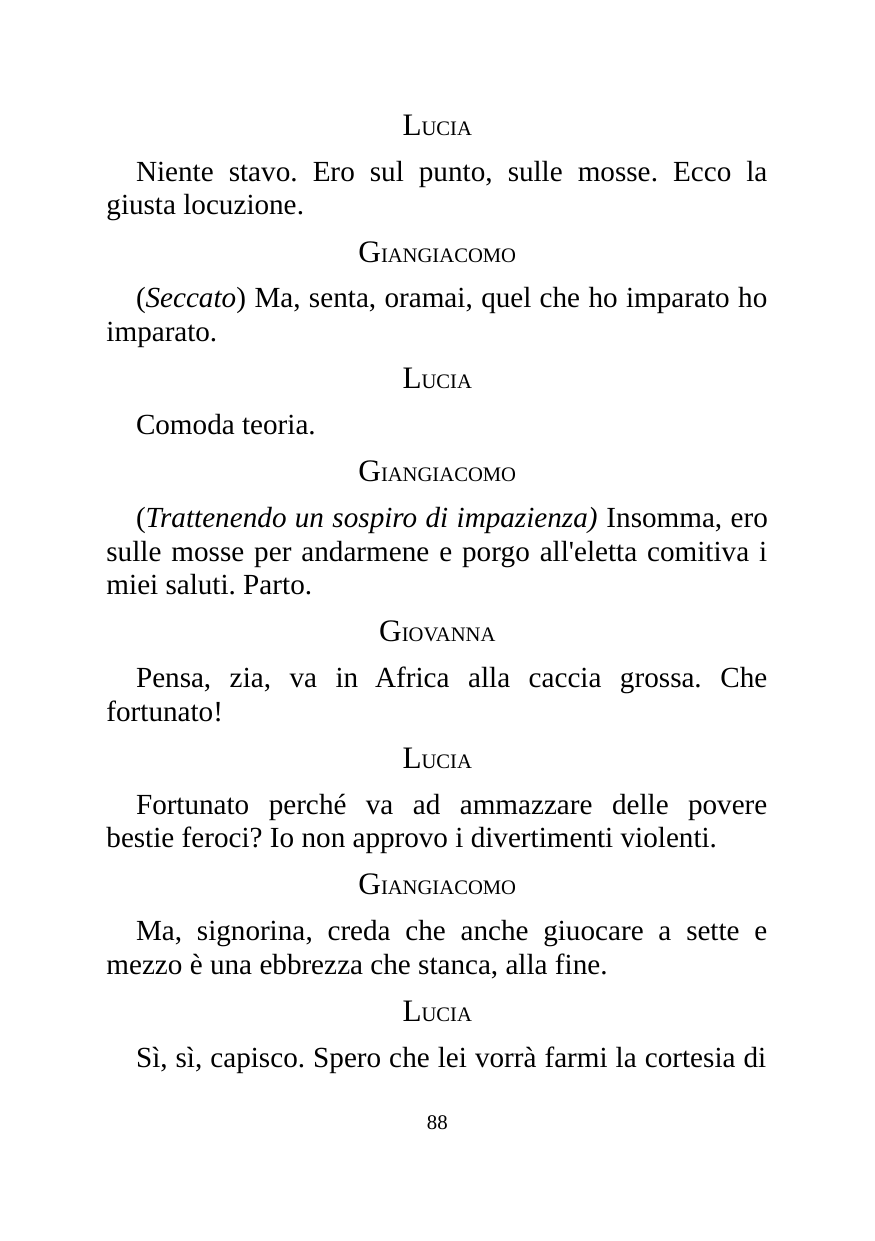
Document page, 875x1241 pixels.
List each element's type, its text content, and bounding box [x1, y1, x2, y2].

text Giovanna [106, 612, 768, 648]
text Lucia [106, 359, 768, 395]
text Niente stavo. Ero sul punto, sulle mosse. Ecco la giusta locuzione. [106, 154, 768, 221]
text Pensa, zia, va in Africa alla caccia grossa. Che fortunato! [106, 660, 768, 727]
text Giangiacomo [106, 866, 768, 902]
text Giangiacomo [106, 452, 768, 488]
text Lucia [106, 992, 768, 1028]
text Fortunato perché va ad ammazzare delle povere bestie feroci? Io non approvo i divertimenti violenti. [106, 787, 768, 854]
text Sì, sì, capisco. Spero che lei vorrà farmi la cortesia di [106, 1040, 768, 1073]
text Comoda teoria. [106, 407, 768, 441]
text (Seccato) Ma, senta, oramai, quel che ho imparato ho imparato. [106, 281, 768, 348]
text Ma, signorina, creda che anche giuocare a sette e mezzo è una ebbrezza che stanca, alla fine. [106, 913, 768, 980]
text Giangiacomo [106, 233, 768, 269]
text Lucia [106, 739, 768, 775]
text (Trattenendo un sospiro di impazienza) Insomma, ero sulle mosse per andarmene e porgo all'eletta comitiva i miei saluti. Parto. [106, 500, 768, 601]
text Lucia [106, 106, 768, 142]
